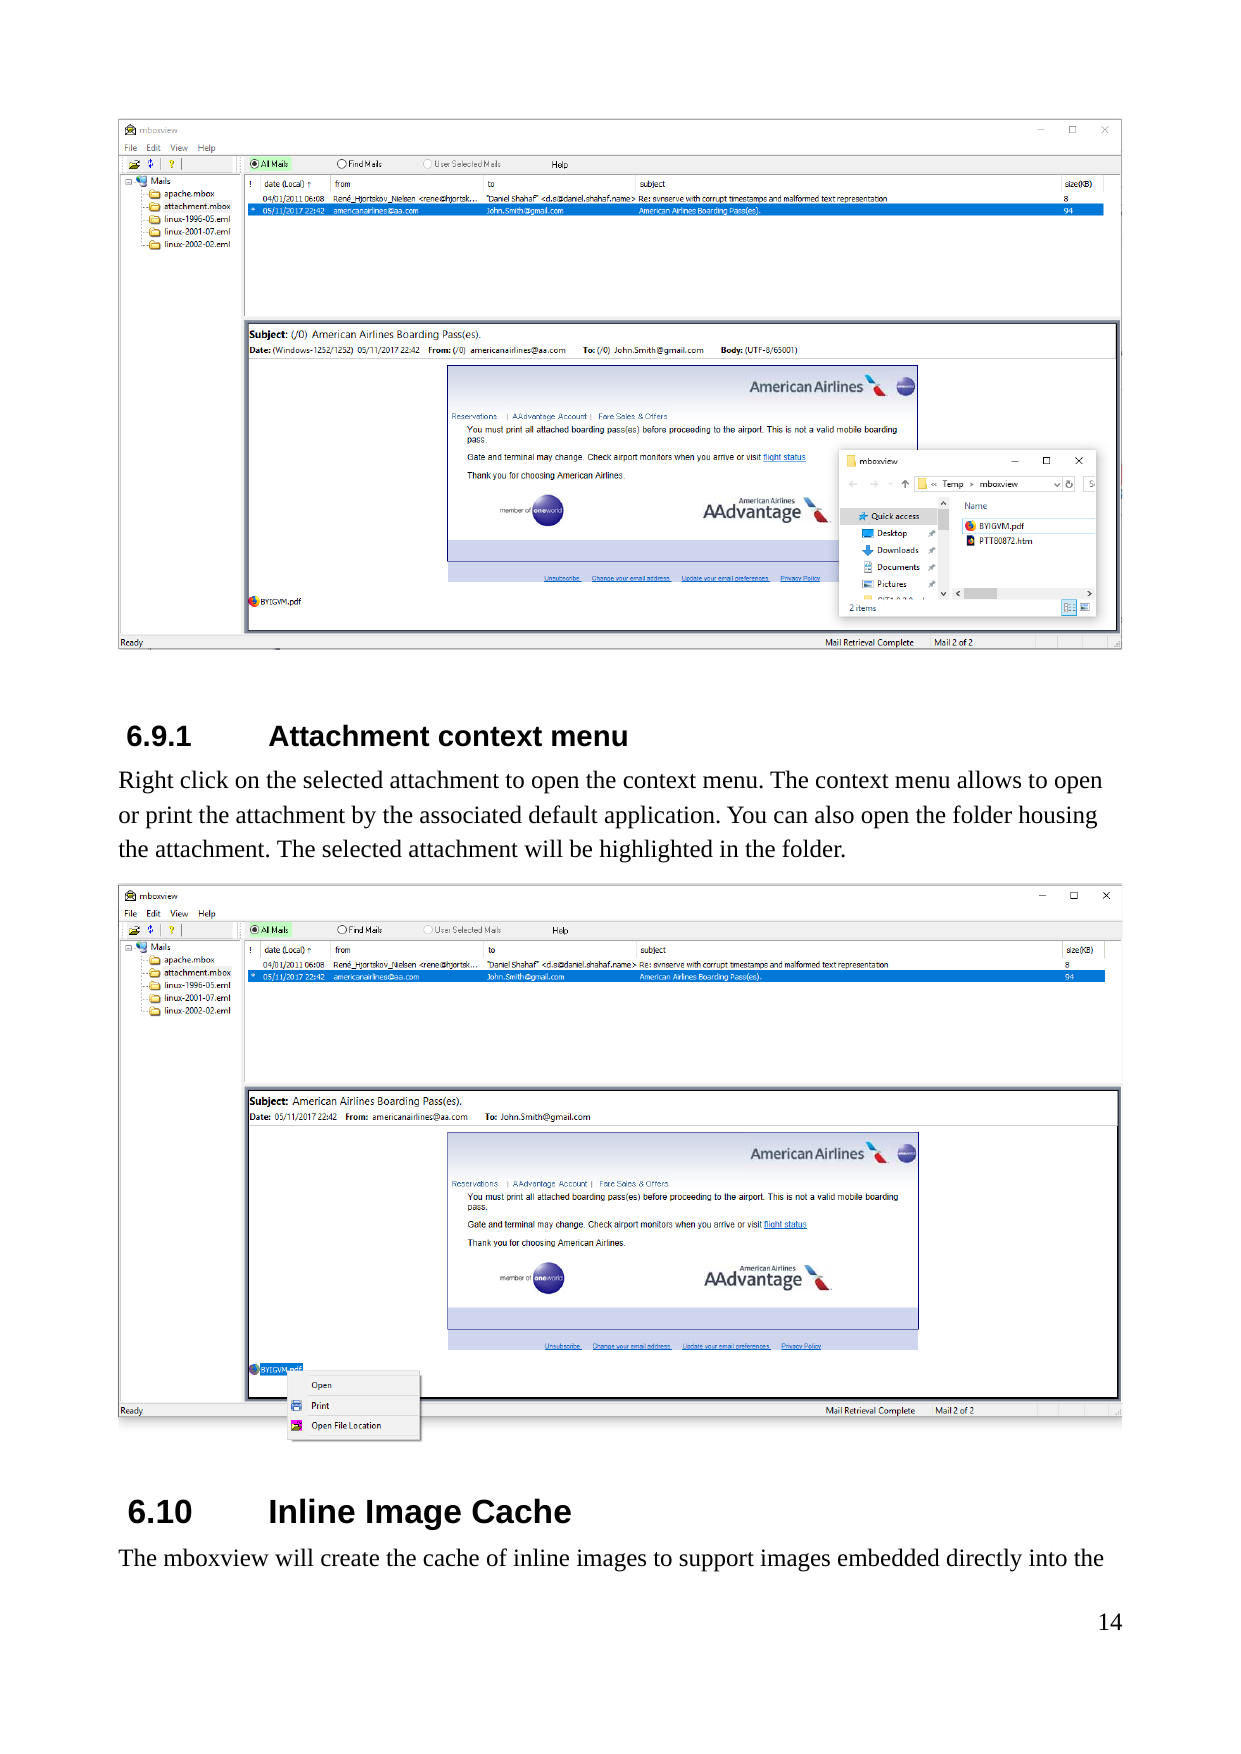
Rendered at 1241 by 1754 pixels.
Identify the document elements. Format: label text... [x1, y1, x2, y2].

text The mboxview will create the cache of inline images to support images embedded directly into the [118, 1543, 1122, 1572]
subtitle Inline Image Cache [118, 1492, 1122, 1531]
picture [118, 118, 1123, 650]
text Right click on the selected attachment to open the context menu. The context menu allows to open or print the attachment by the associated default application. You can also open the folder housing the attachment. The selected attachment will be highlighted in the folder. [118, 765, 1122, 863]
picture [118, 883, 1123, 1443]
subtitle Attachment context menu [118, 719, 1122, 753]
